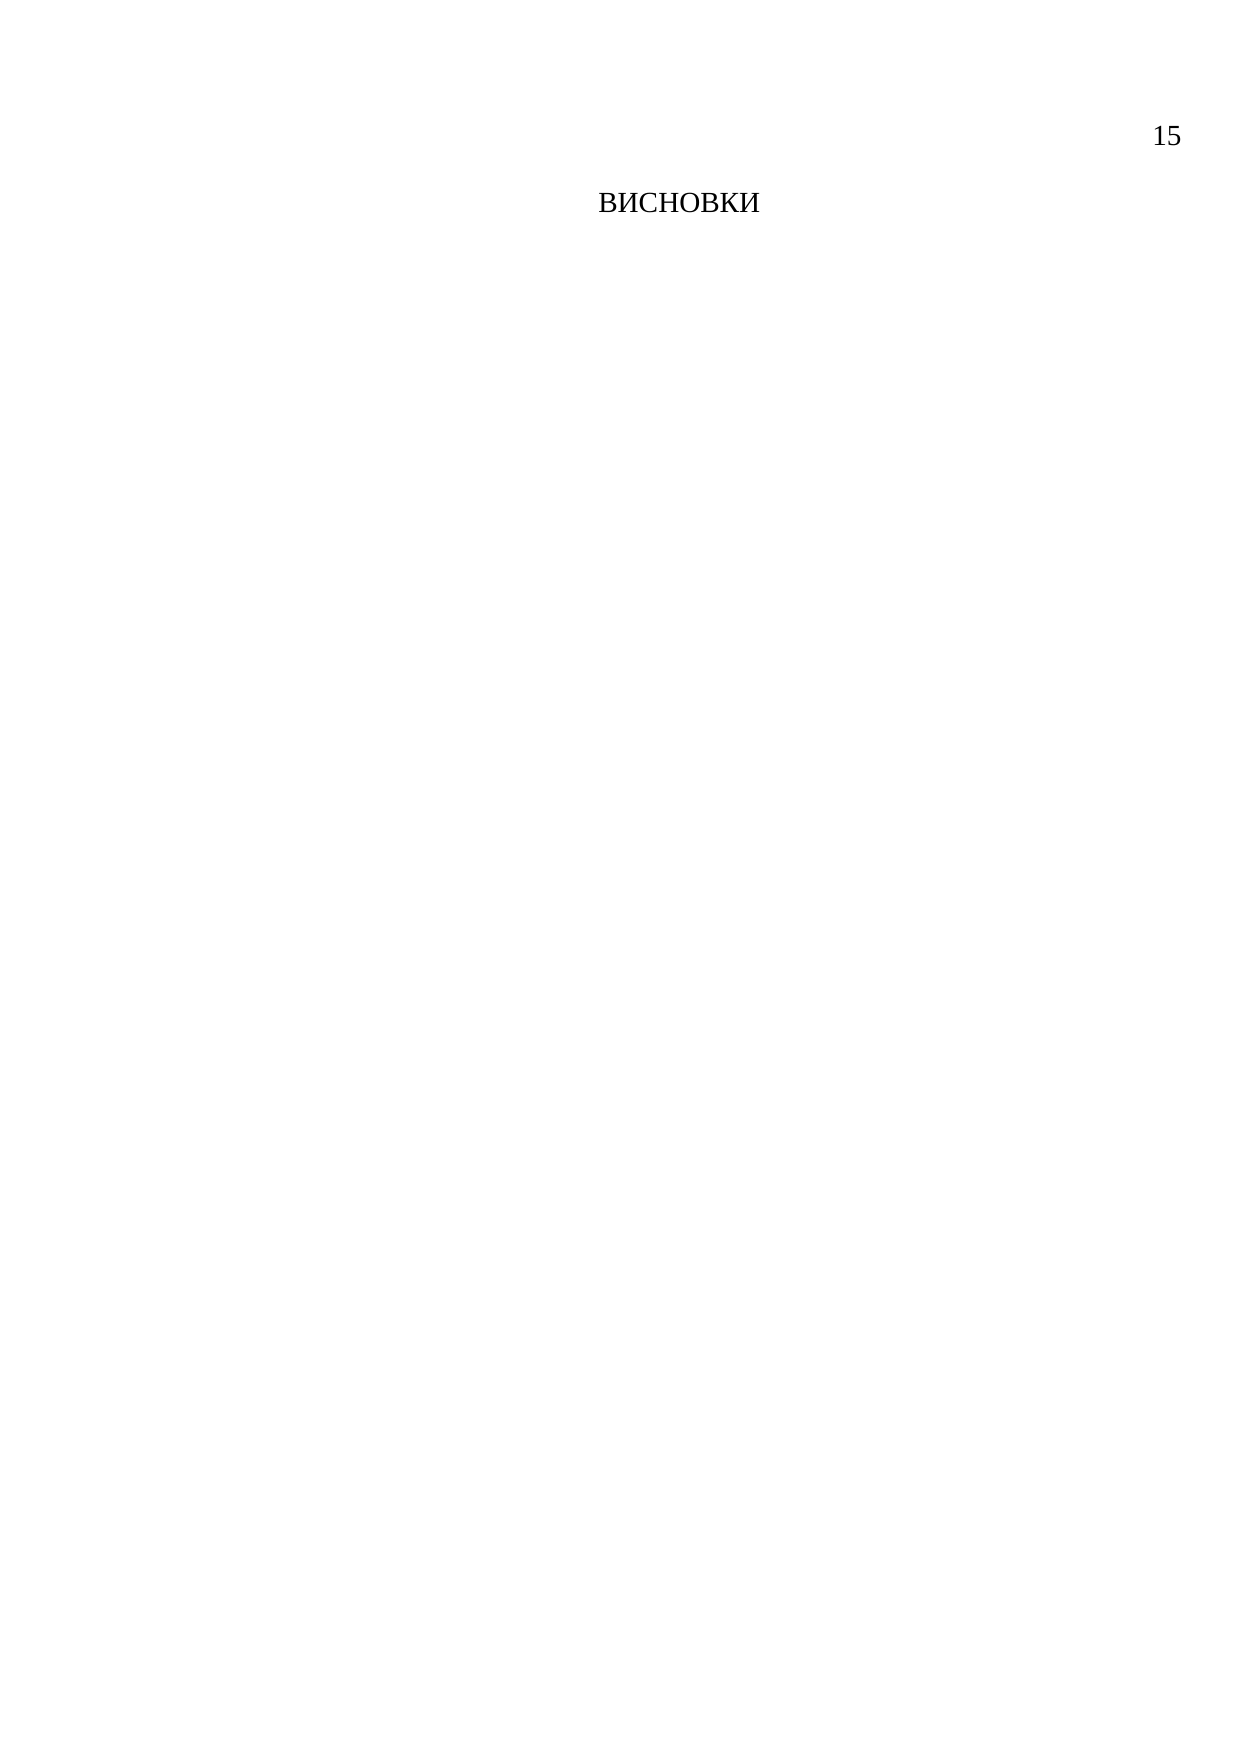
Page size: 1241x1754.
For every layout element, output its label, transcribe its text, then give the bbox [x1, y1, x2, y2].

text ВИСНОВКИ [118, 185, 1181, 219]
